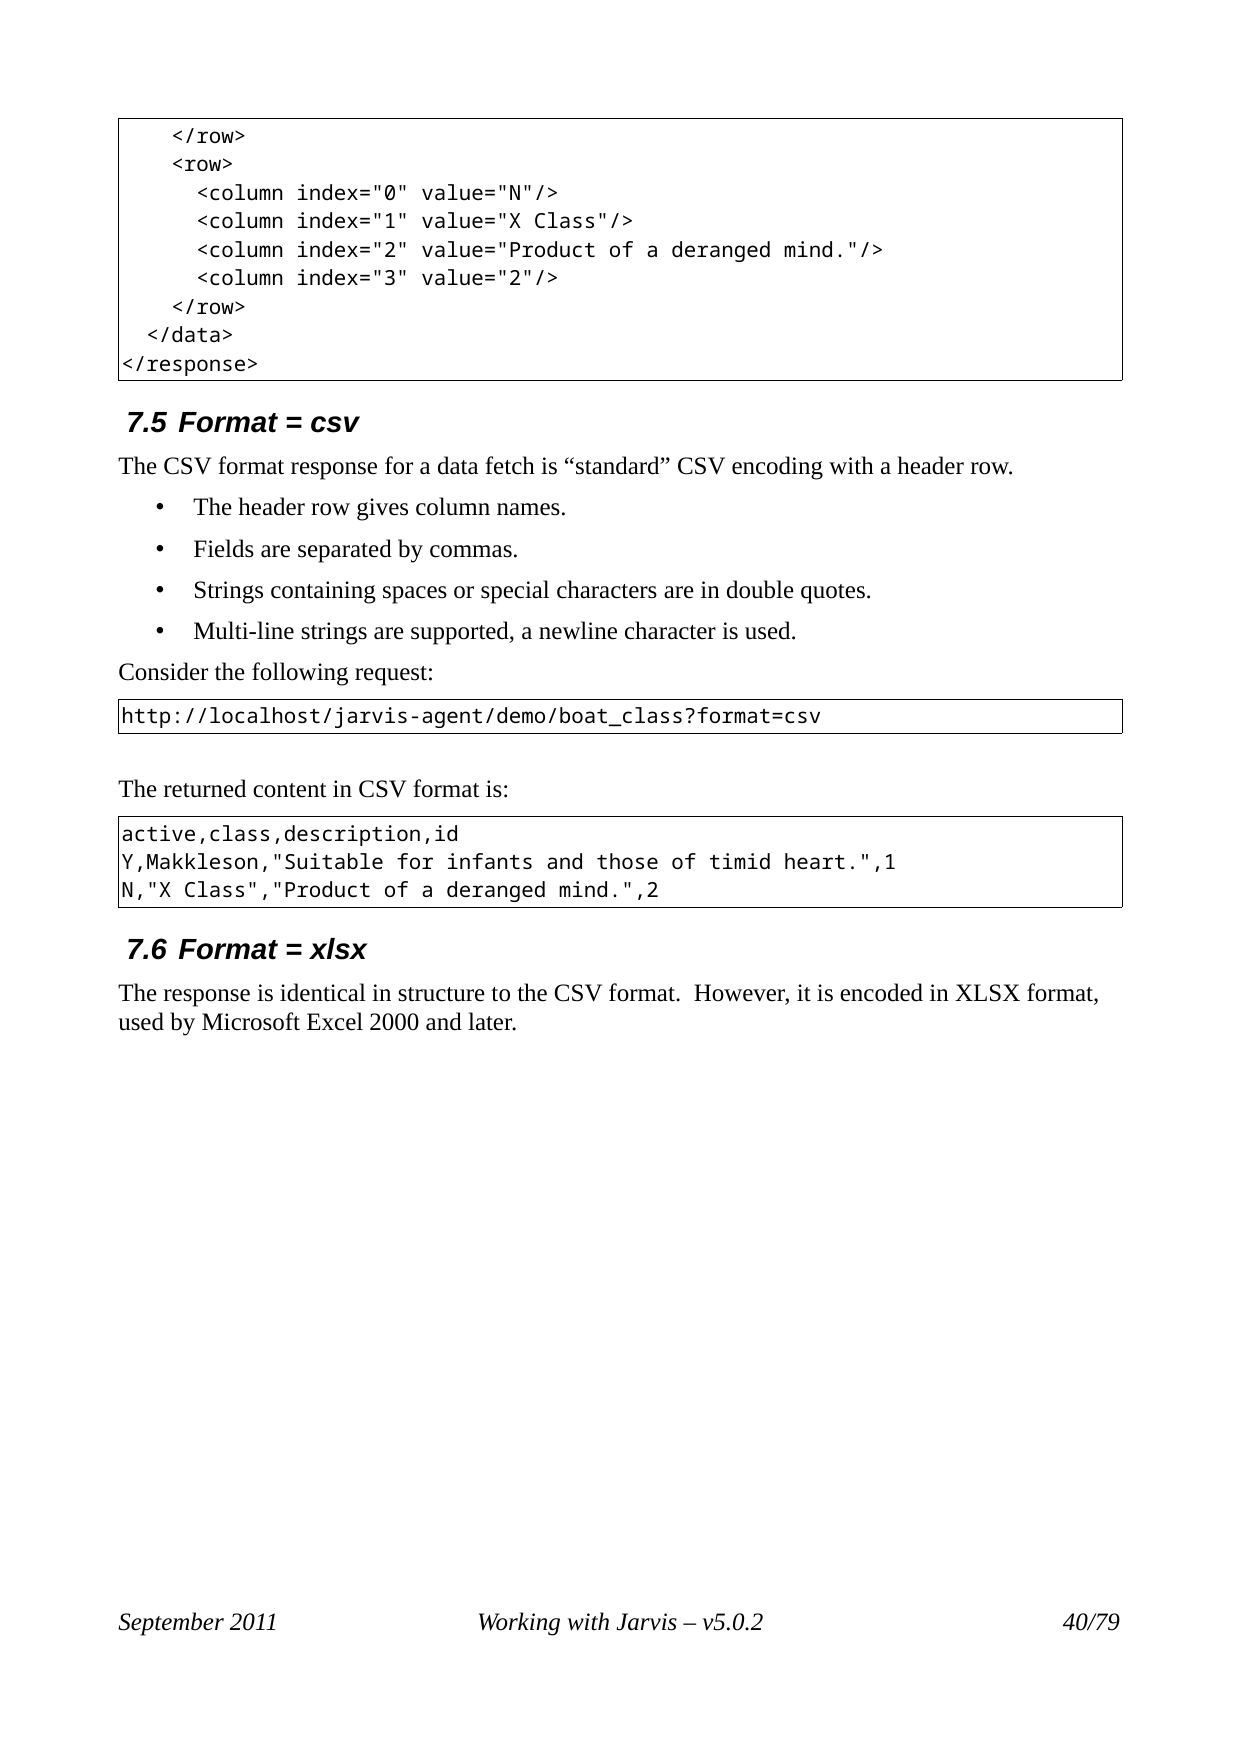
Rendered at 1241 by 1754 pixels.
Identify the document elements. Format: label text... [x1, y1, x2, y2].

text <column index="3" value="2"/> [119, 260, 1122, 289]
text </response> [119, 346, 1122, 380]
subtitle Format = xlsx [118, 932, 1122, 966]
list Fields are separated by commas. [156, 534, 1122, 562]
text http://localhost/jarvis-agent/demo/boat_class?format=csv [119, 700, 1122, 733]
text N,"X Class","Product of a deranged mind.",2 [119, 872, 1122, 907]
text Y,Makkleson,"Suitable for infants and those of timid heart.",1 [119, 844, 1122, 872]
text The CSV format response for a data fetch is “standard” CSV encoding with a header row. [118, 451, 1122, 480]
text </data> [119, 317, 1122, 346]
list Multi-line strings are supported, a newline character is used. [156, 616, 1122, 645]
text Consider the following request: [118, 657, 1122, 686]
text <column index="0" value="N"/> [119, 175, 1122, 203]
text <column index="2" value="Product of a deranged mind."/> [119, 232, 1122, 260]
text </row> [119, 289, 1122, 317]
text active,class,description,id [119, 817, 1122, 844]
list Strings containing spaces or special characters are in double quotes. [156, 575, 1122, 604]
text <row> [119, 147, 1122, 175]
text The returned content in CSV format is: [118, 774, 1122, 803]
text The response is identical in structure to the CSV format. However, it is encoded in XLSX format, used by Microsoft Excel 2000 and later. [118, 978, 1122, 1036]
subtitle Format = csv [118, 405, 1122, 439]
text <column index="1" value="X Class"/> [119, 203, 1122, 232]
text </row> [119, 119, 1122, 147]
list The header row gives column names. [156, 492, 1122, 521]
